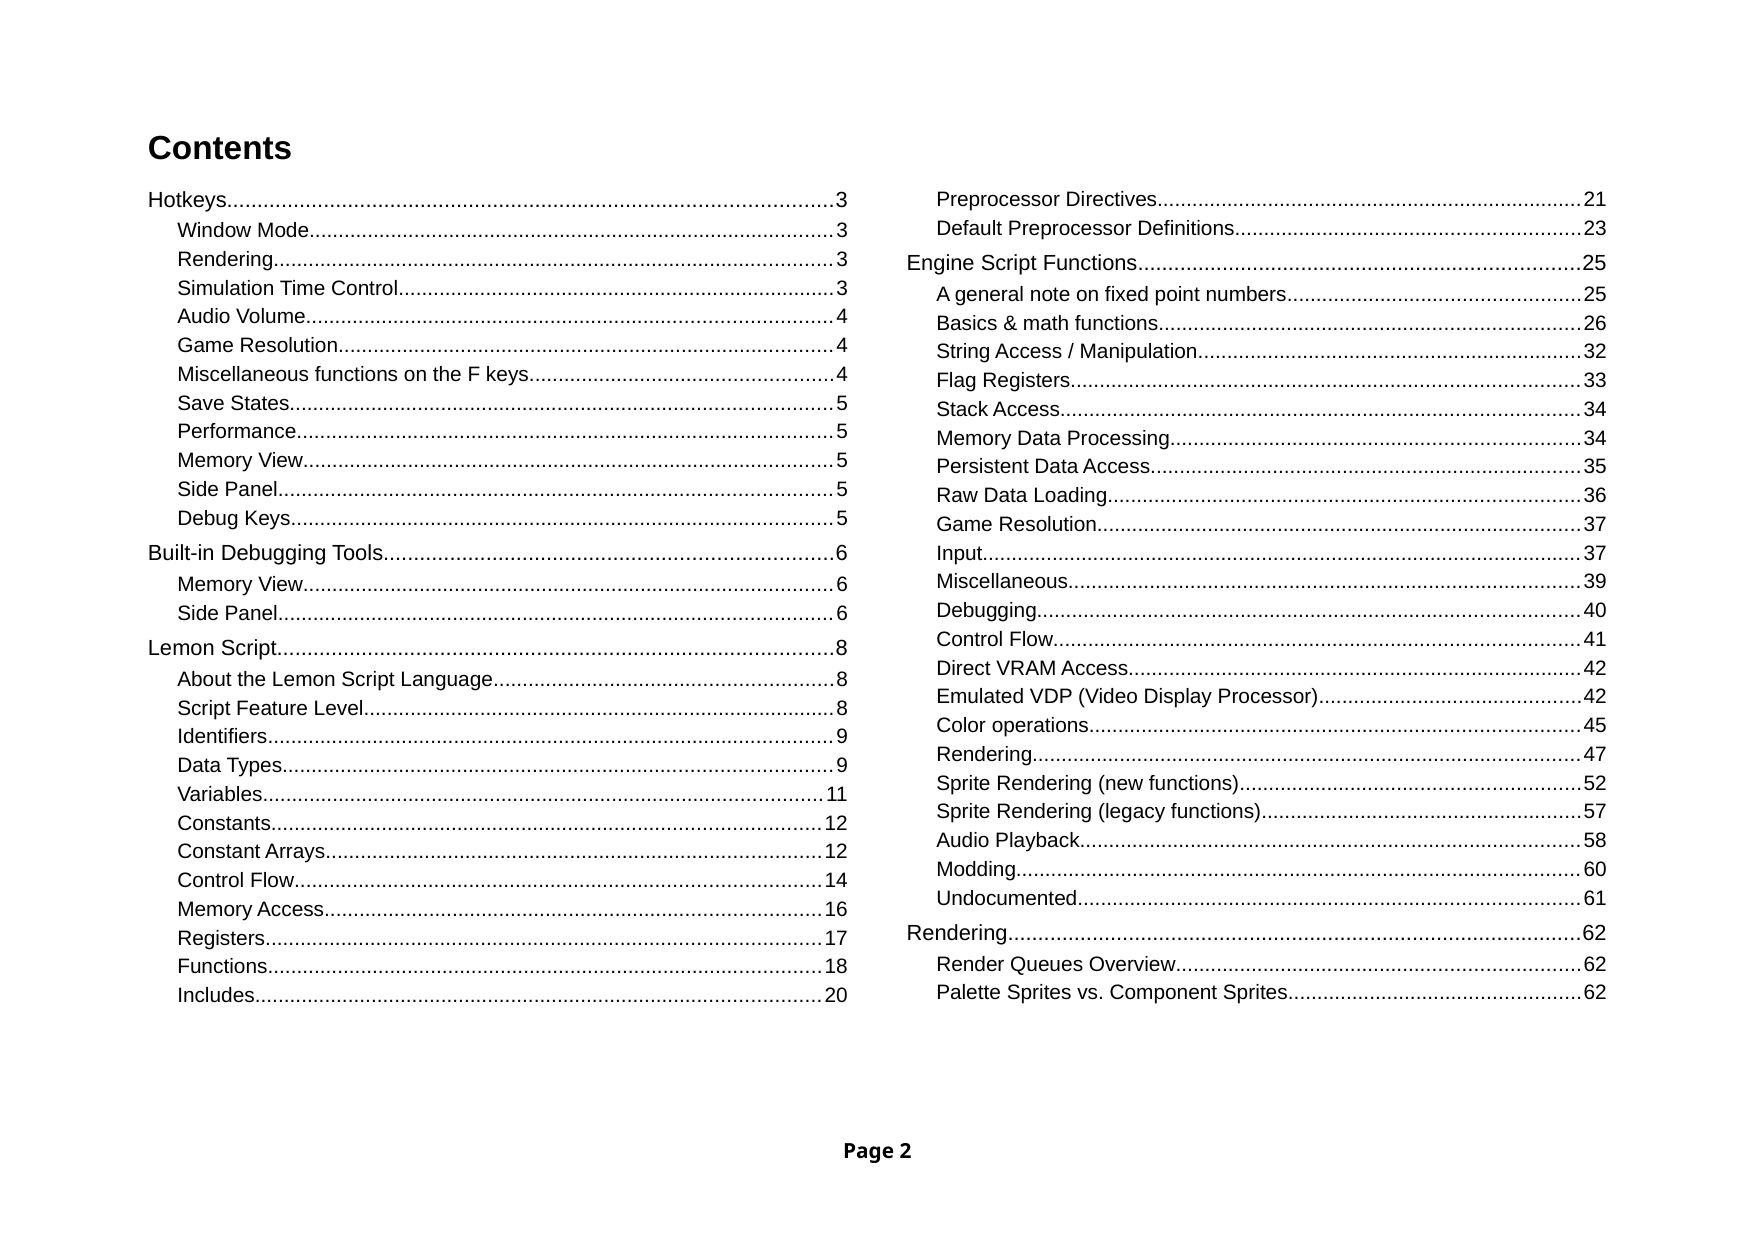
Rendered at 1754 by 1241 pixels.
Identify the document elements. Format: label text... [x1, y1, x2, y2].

text Simulation Time Control 3 [177, 276, 847, 299]
text Stack Access 34 [936, 397, 1606, 421]
text Variables 11 [177, 782, 847, 806]
text Performance 5 [177, 419, 847, 443]
text Identifiers 9 [177, 724, 847, 748]
text Flag Registers 33 [936, 368, 1606, 392]
text Sprite Rendering (legacy functions) 57 [936, 799, 1606, 823]
text Memory Data Processing 34 [936, 425, 1606, 449]
text Audio Volume 4 [177, 304, 847, 328]
text Registers 17 [177, 925, 847, 949]
text A general note on fixed point numbers 25 [936, 282, 1606, 306]
text Includes 20 [177, 983, 847, 1007]
text Functions 18 [177, 954, 847, 978]
text Rendering 3 [177, 247, 847, 271]
text Built-in Debugging Tools 6 [148, 540, 847, 566]
text Game Resolution 37 [936, 512, 1606, 536]
text Render Queues Overview 62 [936, 951, 1606, 975]
subtitle Contents [148, 128, 1606, 167]
text Color operations 45 [936, 713, 1606, 737]
text Memory View 5 [177, 448, 847, 472]
text Modding 60 [936, 857, 1606, 881]
text Debug Keys 5 [177, 506, 847, 529]
text Debugging 40 [936, 598, 1606, 622]
text Constant Arrays 12 [177, 839, 847, 863]
text Sprite Rendering (new functions) 52 [936, 770, 1606, 794]
text Data Types 9 [177, 753, 847, 777]
text Direct VRAM Access 42 [936, 655, 1606, 679]
text Input 37 [936, 540, 1606, 564]
text Lemon Script 8 [148, 635, 847, 660]
text Preprocessor Directives 21 [936, 187, 1606, 211]
text Raw Data Loading 36 [936, 483, 1606, 507]
text Rendering 62 [906, 920, 1606, 945]
text Game Resolution 4 [177, 333, 847, 357]
text Miscellaneous functions on the F keys 4 [177, 362, 847, 386]
text Memory View 6 [177, 572, 847, 596]
text Default Preprocessor Definitions 23 [936, 215, 1606, 239]
text String Access / Manipulation 32 [936, 339, 1606, 363]
text Save States 5 [177, 391, 847, 414]
text Undocumented 61 [936, 885, 1606, 909]
text Basics & math functions 26 [936, 310, 1606, 334]
text Window Mode 3 [177, 218, 847, 242]
text Miscellaneous 39 [936, 569, 1606, 593]
text Control Flow 41 [936, 627, 1606, 651]
text Emulated VDP (Video Display Processor) 42 [936, 684, 1606, 708]
text Persistent Data Access 35 [936, 454, 1606, 478]
text Side Panel 5 [177, 477, 847, 501]
text Control Flow 14 [177, 868, 847, 892]
text Hotkeys 3 [148, 187, 847, 212]
text Audio Playback 58 [936, 828, 1606, 852]
text Rendering 47 [936, 742, 1606, 766]
text Memory Access 16 [177, 897, 847, 921]
text Side Panel 6 [177, 601, 847, 624]
text Palette Sprites vs. Component Sprites 62 [936, 980, 1606, 1004]
text About the Lemon Script Language 8 [177, 667, 847, 691]
text Engine Script Functions 25 [906, 250, 1606, 275]
text Constants 12 [177, 810, 847, 834]
text Script Feature Level 8 [177, 695, 847, 719]
